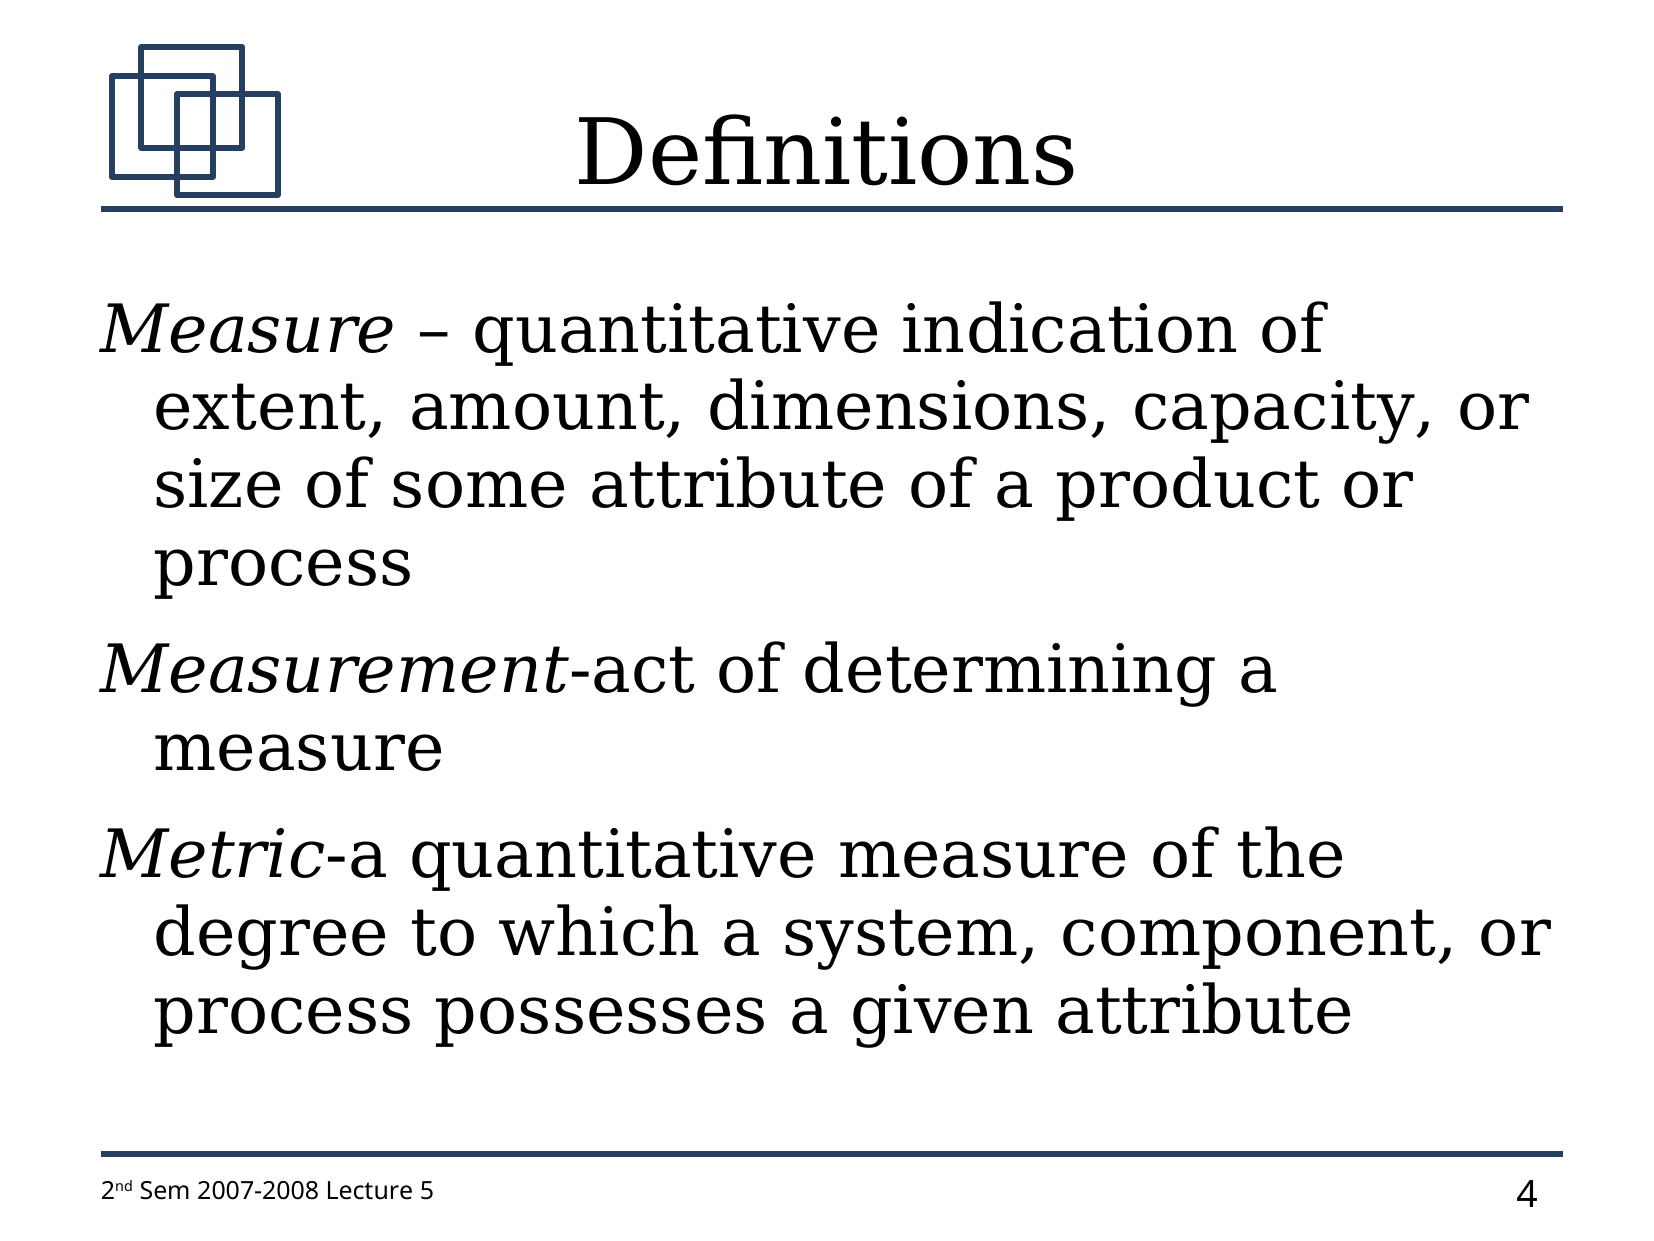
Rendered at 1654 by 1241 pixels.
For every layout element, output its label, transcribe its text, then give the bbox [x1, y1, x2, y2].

title Definitions [82, 49, 1571, 257]
list Measure – quantitative indication of extent, amount, dimensions, capacity, or size of some attribute of a product or process Measurement-act of determining a measure Metric-a quantitative measure of the degree to which a system, component, or process possesses a given attribute [82, 290, 1571, 1109]
